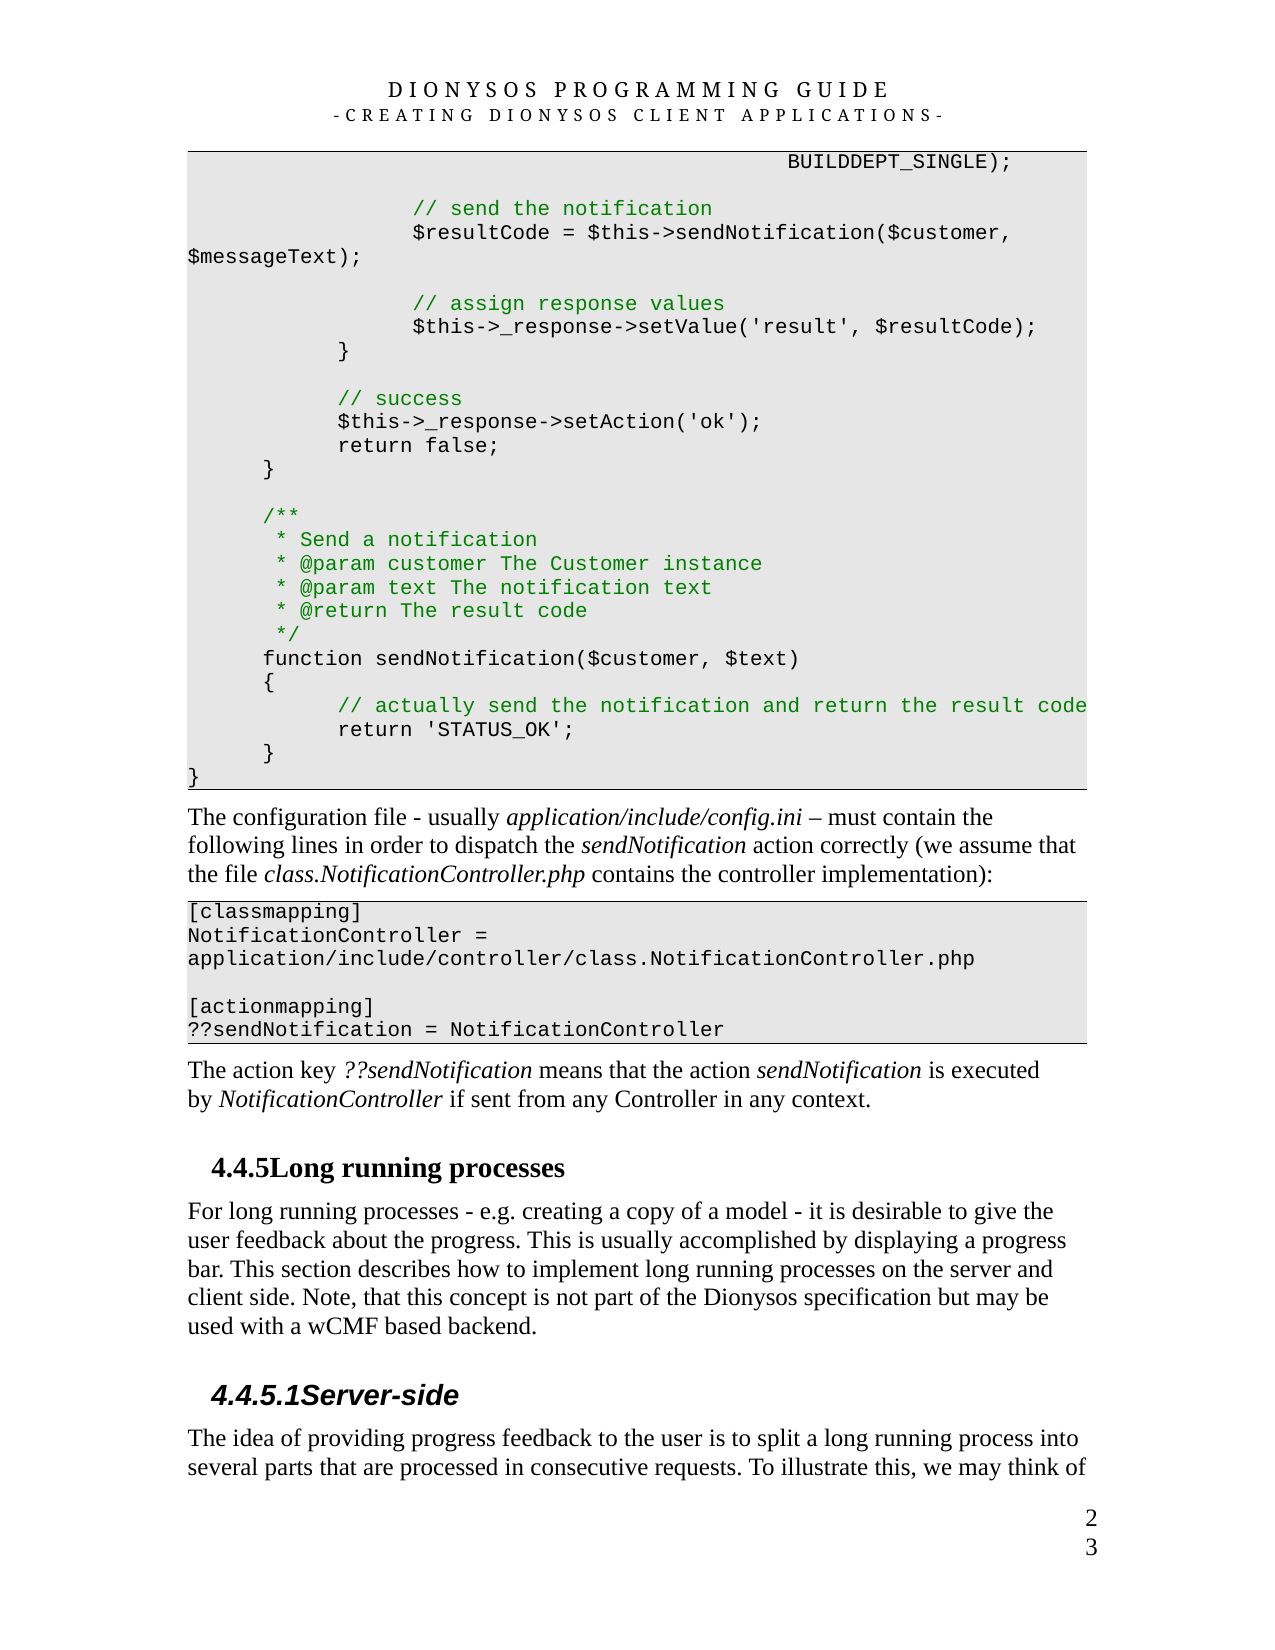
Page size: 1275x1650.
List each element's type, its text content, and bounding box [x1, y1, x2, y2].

text The idea of providing progress feedback to the user is to split a long running process into several parts that are processed in consecutive requests. To illustrate this, we may think of [187, 1423, 1087, 1481]
text The configuration file - usually application/include/config.ini – must contain the following lines in order to dispatch the sendNotification action correctly (we assume that the file class.NotificationController.php contains the controller implementation): [187, 802, 1087, 888]
text BUILDDEPT_SINGLE); // send the notification $resultCode = $this->sendNotification($customer, $messageText); // assign response values $this->_response->setValue('result', $resultCode); } // success $this->_response->setAction('ok'); return false; } /** * Send a notification * @param customer The Customer instance * @param text The notification text * @return The result code */ function sendNotification($customer, $text) { // actually send the notification and return the result code return 'STATUS_OK'; } } [187, 152, 1087, 790]
text The action key ??sendNotification means that the action sendNotification is executed by NotificationController if sent from any Controller in any context. [187, 1055, 1087, 1113]
subtitle Long running processes [187, 1150, 1087, 1184]
text [classmapping] NotificationController = application/include/controller/class.NotificationController.php [actionmapping] ??sendNotification = NotificationController [187, 902, 1087, 1043]
subtitle Server-side [187, 1377, 1087, 1411]
text For long running processes - e.g. creating a copy of a model - it is desirable to give the user feedback about the progress. This is usually accomplished by displaying a progress bar. This section describes how to implement long running processes on the server and client side. Note, that this concept is not part of the Dionysos specification but may be used with a wCMF based backend. [187, 1196, 1087, 1340]
